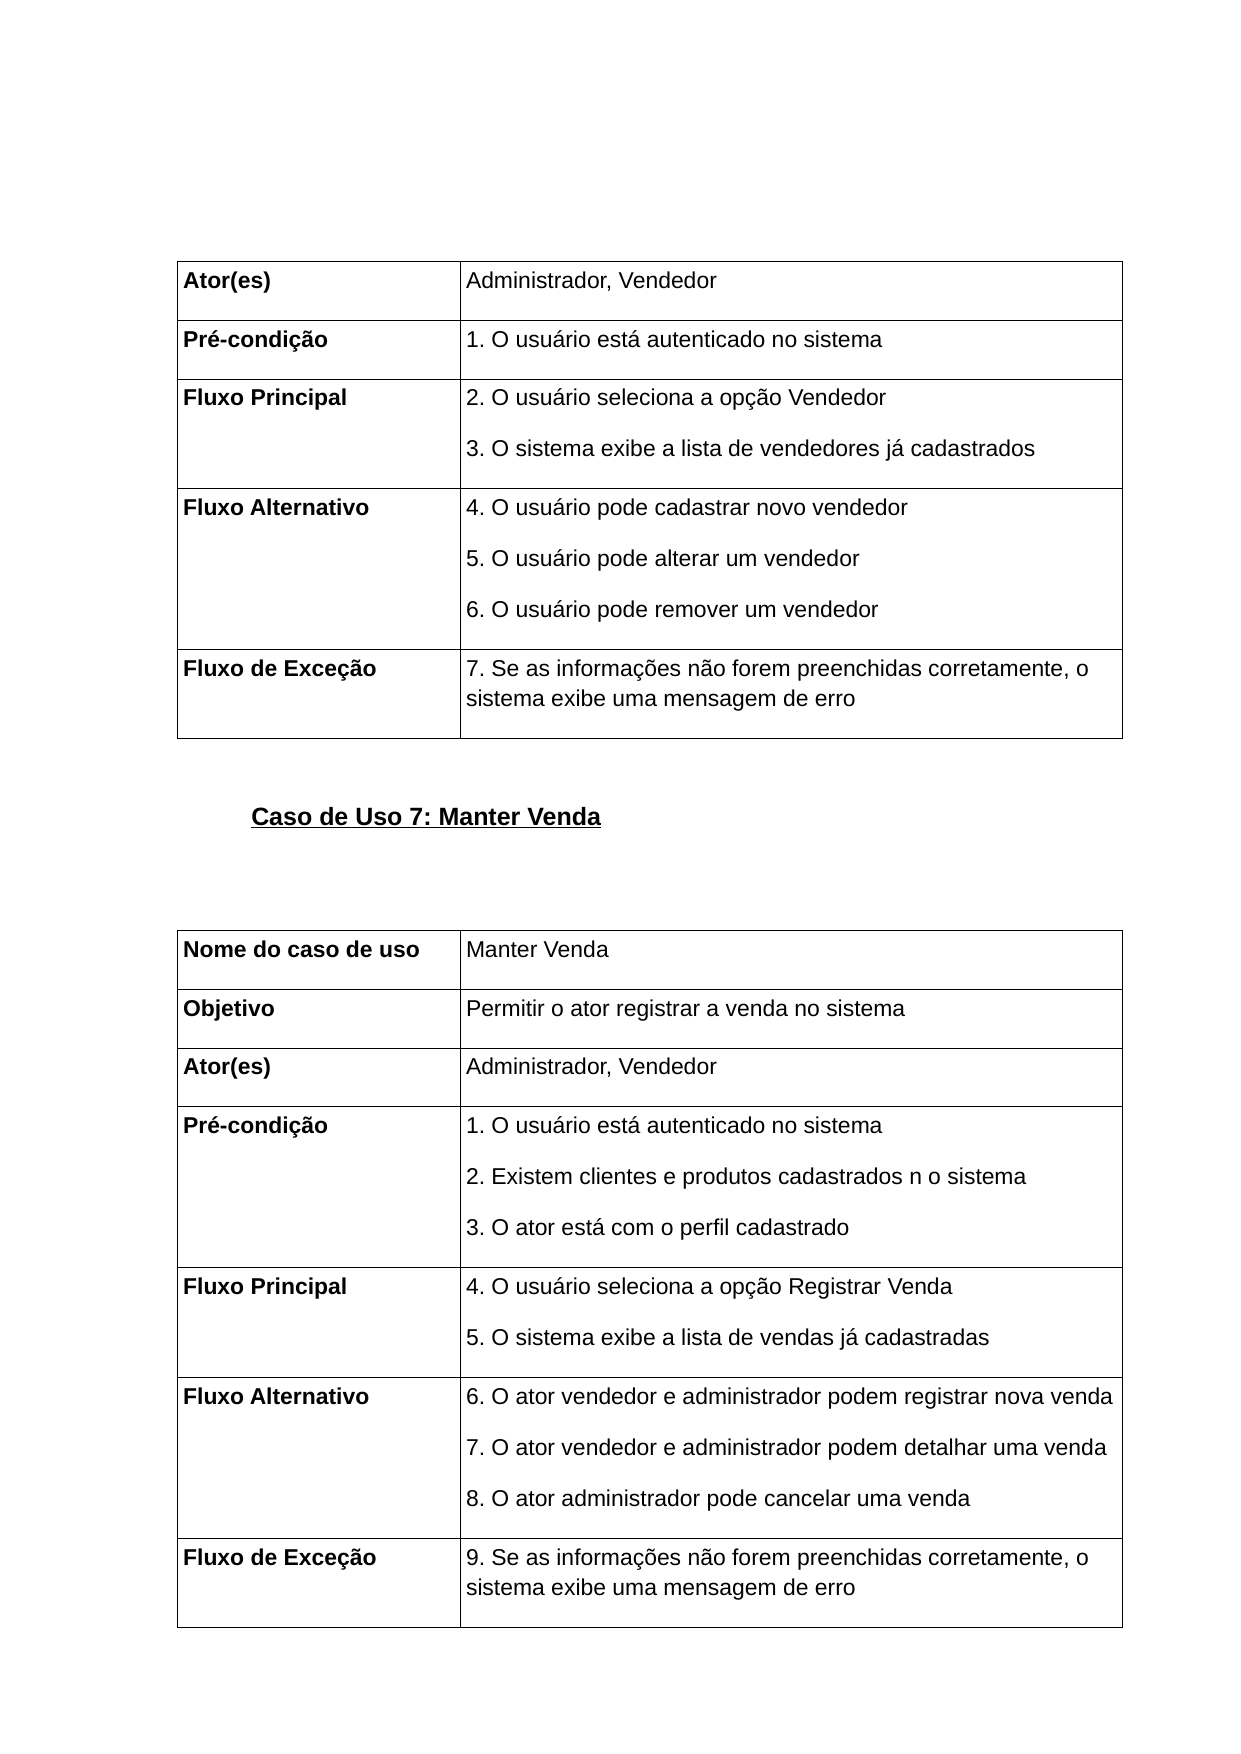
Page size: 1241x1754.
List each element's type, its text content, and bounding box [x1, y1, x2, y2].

table_cell Ator(es) [178, 262, 460, 320]
table_cell Fluxo Alternativo [178, 1378, 460, 1538]
text Caso de Uso 7: Manter Venda [177, 802, 1122, 831]
table_cell Administrador, Vendedor [461, 1049, 1122, 1106]
table_cell 7. Se as informações não forem preenchidas corretamente, o sistema exibe uma mensagem de erro [461, 650, 1122, 738]
table_cell Permitir o ator registrar a venda no sistema [461, 990, 1122, 1047]
table_cell Pré-condição [178, 321, 460, 378]
table_cell 4. O usuário pode cadastrar novo vendedor 5. O usuário pode alterar um vendedor 6. O usuário pode remover um vendedor [461, 489, 1122, 649]
table_cell Ator(es) [178, 1049, 460, 1106]
table_header Nome do caso de uso [178, 931, 460, 989]
table_cell Fluxo Principal [178, 380, 460, 488]
table_cell 1. O usuário está autenticado no sistema 2. Existem clientes e produtos cadastrados n o sistema 3. O ator está com o perfil cadastrado [461, 1107, 1122, 1267]
table_cell 4. O usuário seleciona a opção Registrar Venda 5. O sistema exibe a lista de vendas já cadastradas [461, 1268, 1122, 1377]
table_cell Fluxo de Exceção [178, 650, 460, 738]
table_cell 1. O usuário está autenticado no sistema [461, 321, 1122, 378]
table_cell 2. O usuário seleciona a opção Vendedor 3. O sistema exibe a lista de vendedores já cadastrados [461, 380, 1122, 488]
table_cell Fluxo Principal [178, 1268, 460, 1377]
table_cell Fluxo Alternativo [178, 489, 460, 649]
table_cell Administrador, Vendedor [461, 262, 1122, 320]
table_header Manter Venda [461, 931, 1122, 989]
table_cell 9. Se as informações não forem preenchidas corretamente, o sistema exibe uma mensagem de erro [461, 1539, 1122, 1627]
table_cell Pré-condição [178, 1107, 460, 1267]
table_cell Fluxo de Exceção [178, 1539, 460, 1627]
table_cell Objetivo [178, 990, 460, 1047]
table_cell 6. O ator vendedor e administrador podem registrar nova venda 7. O ator vendedor e administrador podem detalhar uma venda 8. O ator administrador pode cancelar uma venda [461, 1378, 1122, 1538]
